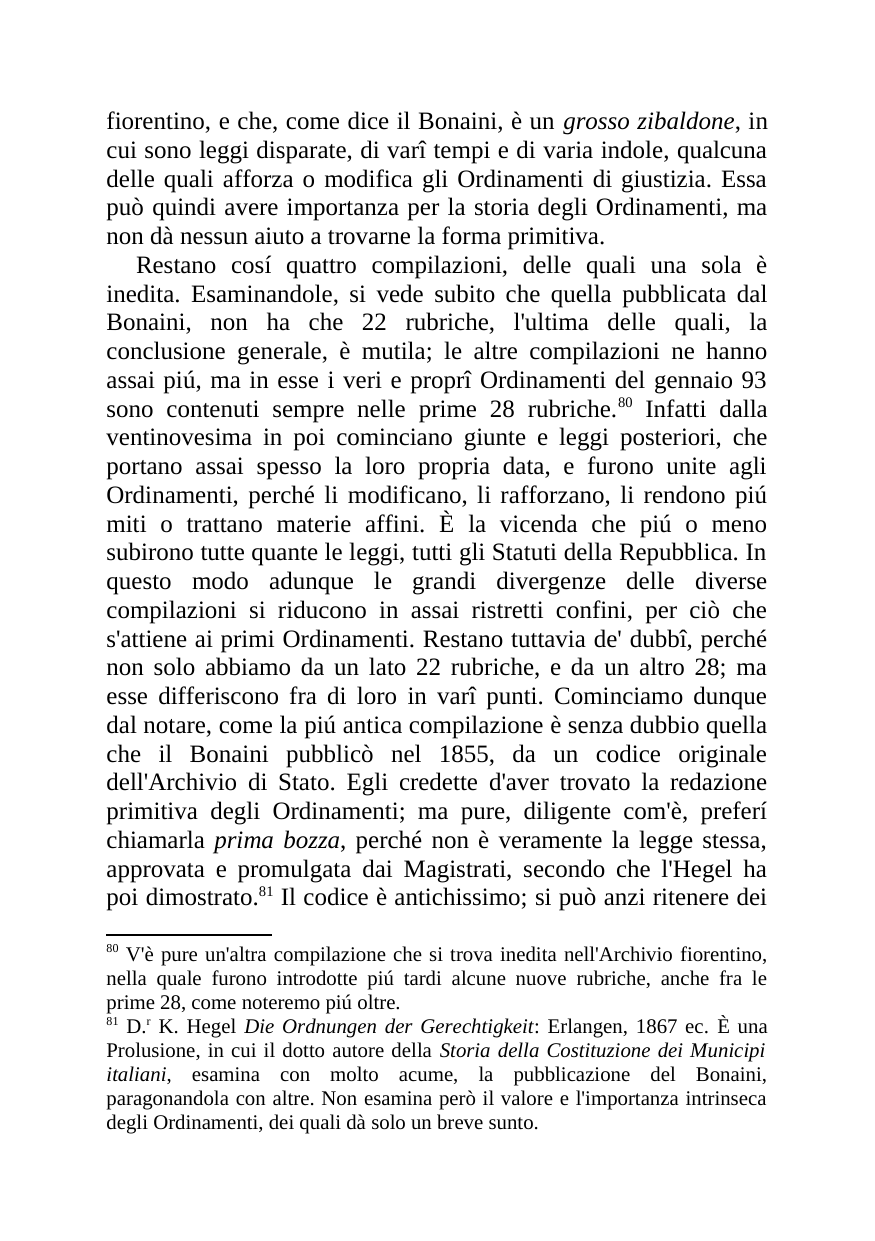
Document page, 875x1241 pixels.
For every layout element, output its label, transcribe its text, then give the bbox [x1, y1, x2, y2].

text D.r K. Hegel Die Ordnungen der Gerechtigkeit: Erlangen, 1867 ec. È una Prolusione, in cui il dotto autore della Storia della Costituzione dei Municipi italiani, esamina con molto acume, la pubblicazione del Bonaini, paragonandola con altre. Non esamina però il valore e l'importanza intrinseca degli Ordinamenti, dei quali dà solo un breve sunto. [106, 1014, 768, 1134]
text Restano cosí quattro compilazioni, delle quali una sola è inedita. Esaminandole, si vede subito che quella pubblicata dal Bonaini, non ha che 22 rubriche, l'ultima delle quali, la conclusione generale, è mutila; le altre compilazioni ne hanno assai piú, ma in esse i veri e proprî Ordinamenti del gennaio 93 sono contenuti sempre nelle prime 28 rubriche. Infatti dalla ventinovesima in poi cominciano giunte e leggi posteriori, che portano assai spesso la loro propria data, e furono unite agli Ordinamenti, perché li modificano, li rafforzano, li rendono piú miti o trattano materie affini. È la vicenda che piú o meno subirono tutte quante le leggi, tutti gli Statuti della Repubblica. In questo modo adunque le grandi divergenze delle diverse compilazioni si riducono in assai ristretti confini, per ciò che s'attiene ai primi Ordinamenti. Restano tuttavia de' dubbî, perché non solo abbiamo da un lato 22 rubriche, e da un altro 28; ma esse differiscono fra di loro in varî punti. Cominciamo dunque dal notare, come la piú antica compilazione è senza dubbio quella che il Bonaini pubblicò nel 1855, da un codice originale dell'Archivio di Stato. Egli credette d'aver trovato la redazione primitiva degli Ordinamenti; ma pure, diligente com'è, preferí chiamarla prima bozza, perché non è veramente la legge stessa, approvata e promulgata dai Magistrati, secondo che l'Hegel ha poi dimostrato. Il codice è antichissimo; si può anzi ritenere dei [106, 250, 768, 911]
text V'è pure un'altra compilazione che si trova inedita nell'Archivio fiorentino, nella quale furono introdotte piú tardi alcune nuove rubriche, anche fra le prime 28, come noteremo piú oltre. [106, 941, 768, 1014]
text fiorentino, e che, come dice il Bonaini, è un grosso zibaldone, in cui sono leggi disparate, di varî tempi e di varia indole, qualcuna delle quali afforza o modifica gli Ordinamenti di giustizia. Essa può quindi avere importanza per la storia degli Ordinamenti, ma non dà nessun aiuto a trovarne la forma primitiva. [106, 106, 768, 250]
